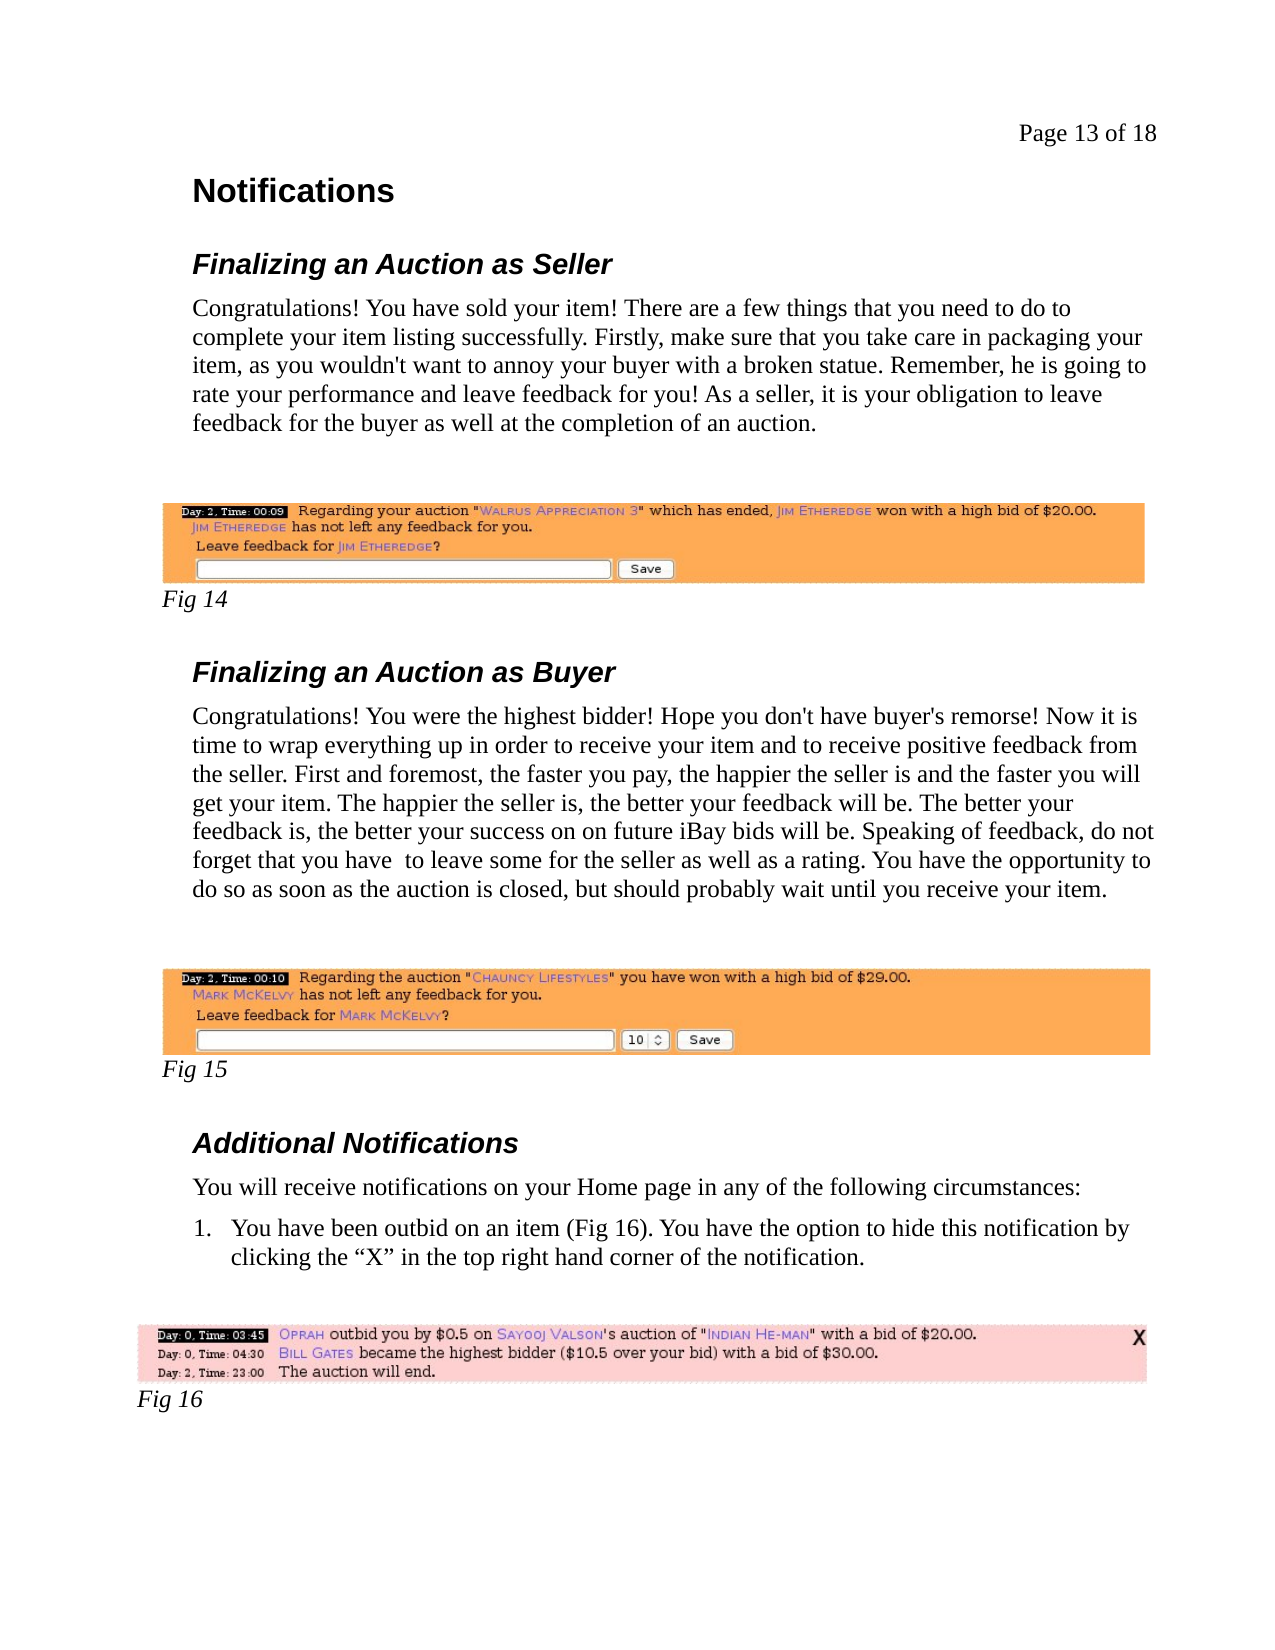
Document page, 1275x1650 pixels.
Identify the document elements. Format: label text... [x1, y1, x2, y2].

text Fig 15 [162, 1055, 1150, 1083]
text Congratulations! You have sold your item! There are a few things that you need to do to complete your item listing successfully. Firstly, make sure that you take care in packaging your item, as you wouldn't want to annoy your buyer with a broken statue. Remember, he is going to rate your performance and leave feedback for you! As a seller, it is your obligation to leave feedback for the buyer as well at the completion of an auction. [118, 293, 1157, 437]
picture [162, 503, 1145, 584]
subtitle Finalizing an Auction as Seller [118, 247, 1157, 281]
list You have been outbid on an item (Fig 16). You have the option to hide this notification by clicking the “X” in the top right hand corner of the notification. [193, 1213, 1157, 1271]
text Fig 14 [162, 584, 1144, 612]
subtitle Finalizing an Auction as Buyer [118, 655, 1157, 689]
picture [162, 968, 1151, 1055]
picture [136, 1324, 1148, 1384]
text You will receive notifications on your Home page in any of the following circumstances: [118, 1172, 1157, 1201]
text Congratulations! You were the highest bidder! Hope you don't have buyer's remorse! Now it is time to wrap everything up in order to receive your item and to receive positive feedback from the seller. First and foremost, the faster you pay, the happier the seller is and the faster you will get your item. The happier the seller is, the better your feedback will be. The better your feedback is, the better your success on on future iBay bids will be. Speaking of feedback, do not forget that you have to leave some for the seller as well as a rating. You have the opportunity to do so as soon as the auction is closed, but should probably wait until you receive your item. [118, 701, 1157, 903]
subtitle Additional Notifications [118, 1126, 1157, 1159]
text Fig 16 [137, 1384, 1147, 1413]
subtitle Notifications [118, 171, 1157, 209]
